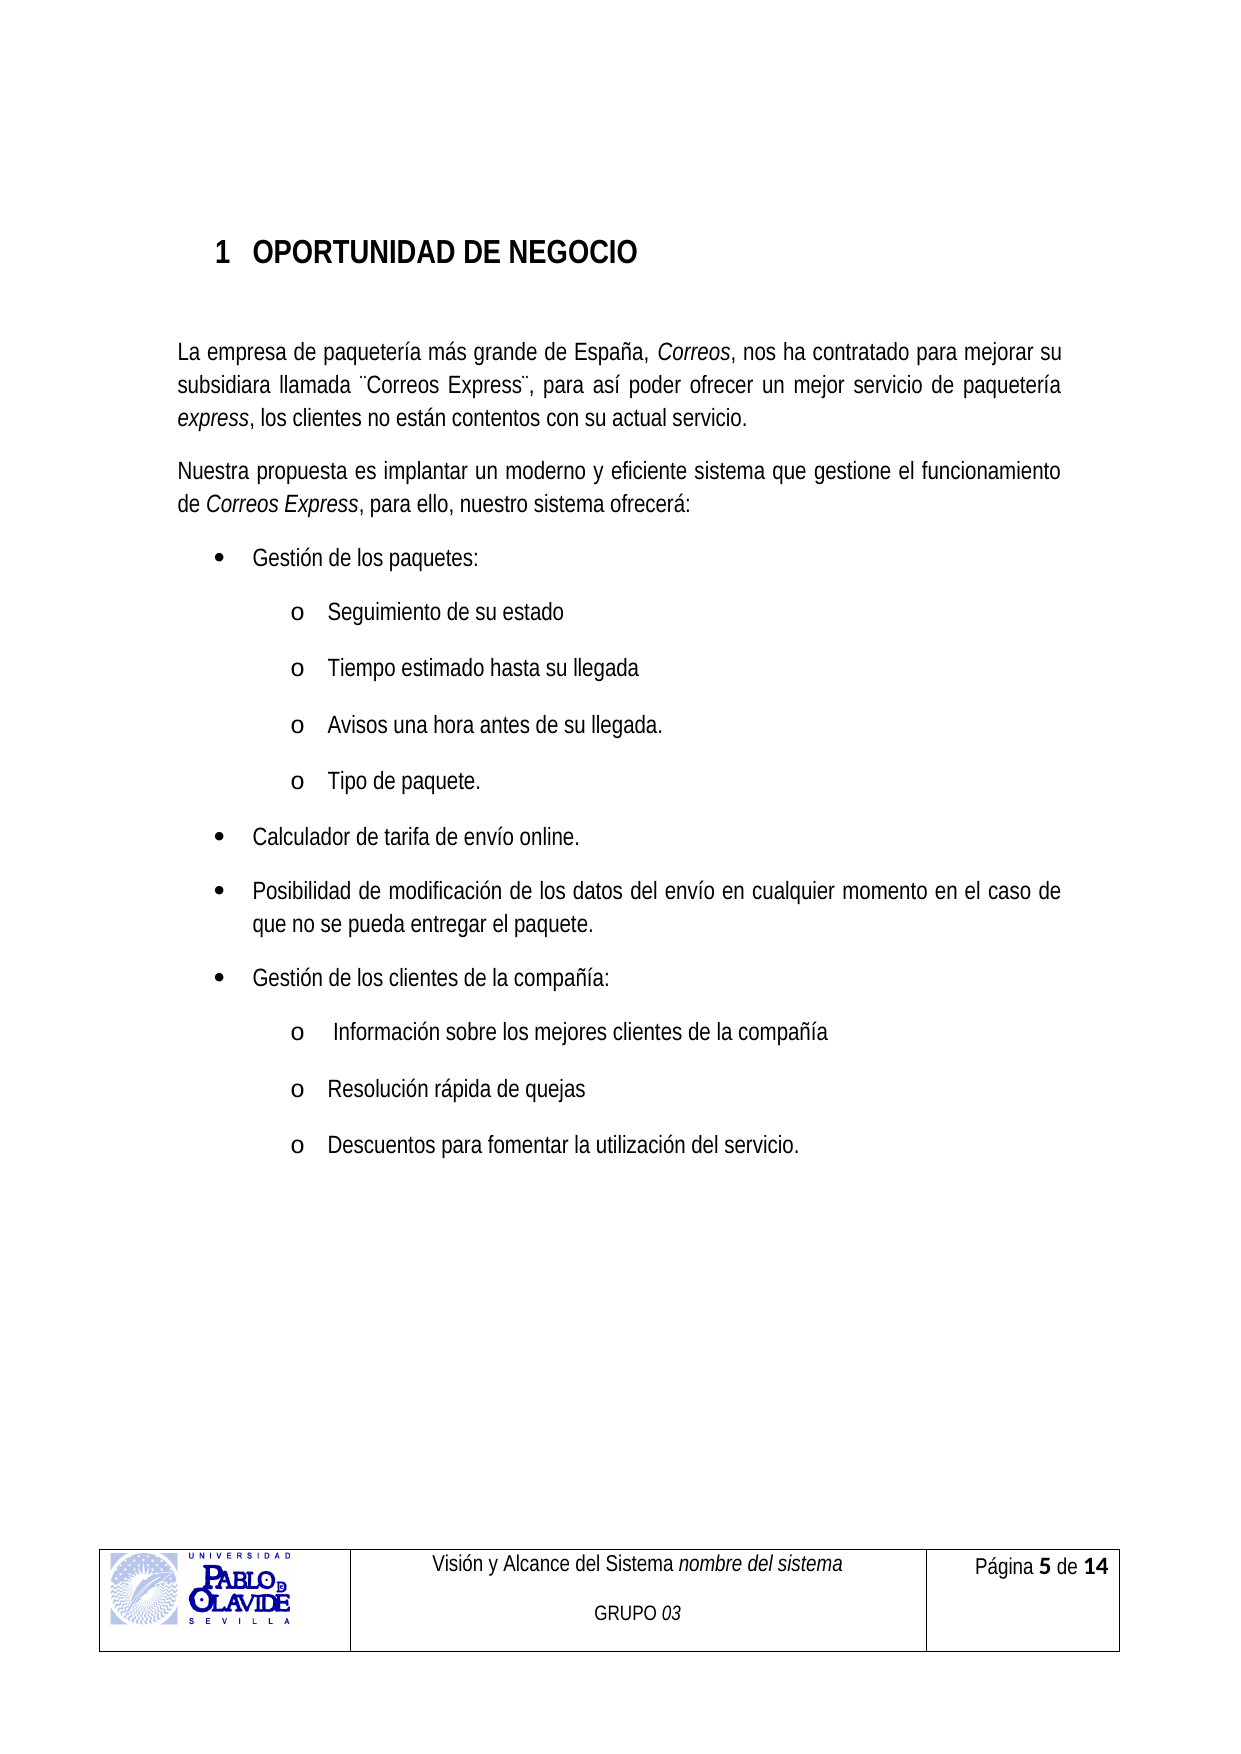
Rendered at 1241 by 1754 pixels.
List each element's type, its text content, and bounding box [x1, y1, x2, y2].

list Gestión de los clientes de la compañía: [215, 963, 1063, 992]
list Tipo de paquete. [290, 766, 1063, 797]
list Avisos una hora antes de su llegada. [290, 710, 1063, 741]
subtitle OPORTUNIDAD DE NEGOCIO [215, 233, 1063, 271]
list Seguimiento de su estado [290, 597, 1063, 628]
text Nuestra propuesta es implantar un moderno y eficiente sistema que gestione el funcionamiento de Correos Express, para ello, nuestro sistema ofrecerá: [177, 456, 1063, 518]
list Descuentos para fomentar la utilización del servicio. [290, 1130, 1063, 1161]
list Resolución rápida de quejas [290, 1073, 1063, 1104]
list Calculador de tarifa de envío online. [215, 822, 1063, 851]
list Gestión de los paquetes: [215, 543, 1063, 572]
list Posibilidad de modificación de los datos del envío en cualquier momento en el caso de que no se pueda entregar el paquete. [215, 876, 1063, 938]
text La empresa de paquetería más grande de España, Correos, nos ha contratado para mejorar su subsidiara llamada ¨Correos Express¨, para así poder ofrecer un mejor servicio de paquetería express, los clientes no están contentos con su actual servicio. [177, 337, 1063, 431]
list Tiempo estimado hasta su llegada [290, 653, 1063, 684]
list Información sobre los mejores clientes de la compañía [290, 1017, 1063, 1048]
